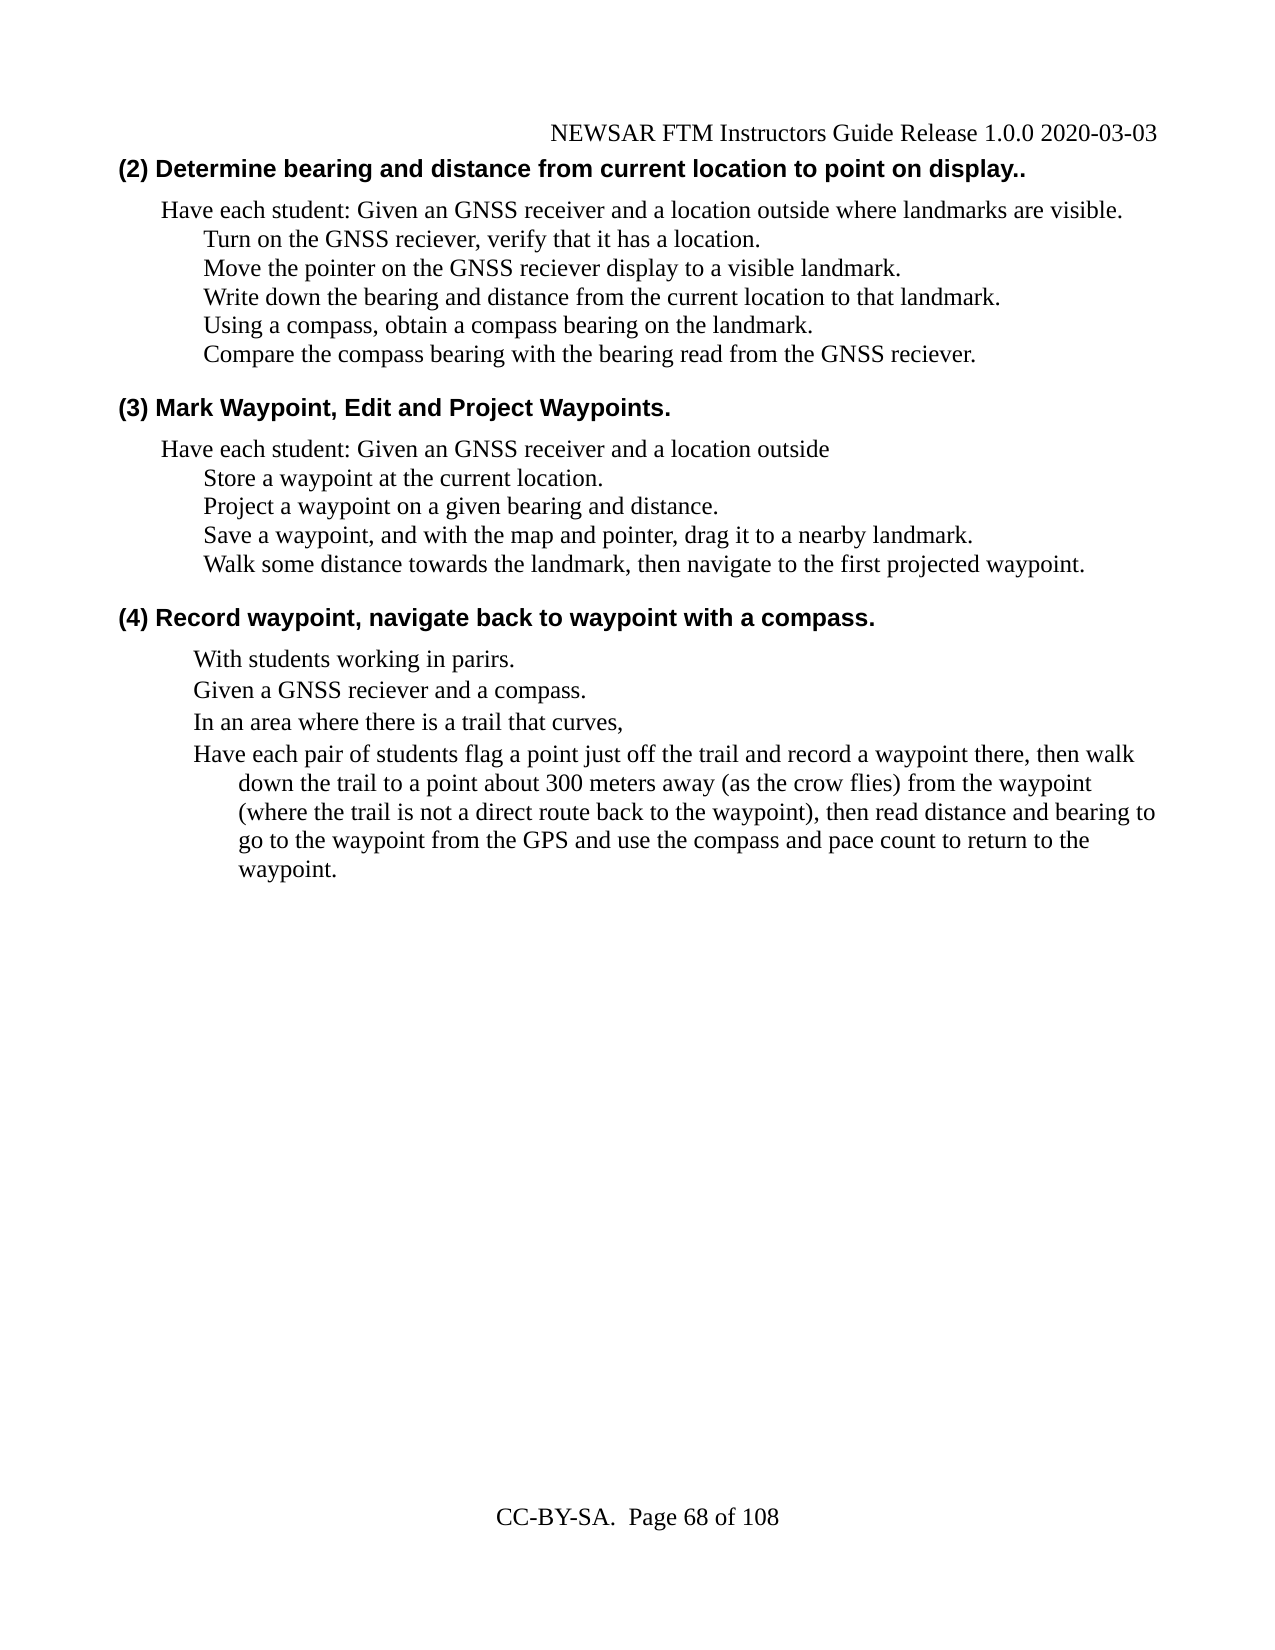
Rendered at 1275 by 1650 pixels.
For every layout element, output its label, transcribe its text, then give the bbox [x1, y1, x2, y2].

subtitle (4) Record waypoint, navigate back to waypoint with a compass. [118, 603, 1157, 631]
text In an area where there is a trail that curves, [193, 707, 1157, 736]
text Project a waypoint on a given bearing and distance. [118, 491, 1157, 520]
text Write down the bearing and distance from the current location to that landmark. [118, 282, 1157, 310]
text Move the pointer on the GNSS reciever display to a visible landmark. [118, 253, 1157, 282]
text Using a compass, obtain a compass bearing on the landmark. [118, 310, 1157, 339]
text Given a GNSS reciever and a compass. [193, 676, 1157, 704]
text Have each student: Given an GNSS receiver and a location outside [118, 434, 1157, 463]
text Walk some distance towards the landmark, then navigate to the first projected waypoint. [118, 549, 1157, 578]
subtitle (2) Determine bearing and distance from current location to point on display.. [118, 154, 1157, 183]
text Turn on the GNSS reciever, verify that it has a location. [118, 224, 1157, 253]
text Compare the compass bearing with the bearing read from the GNSS reciever. [118, 339, 1157, 368]
text Have each student: Given an GNSS receiver and a location outside where landmarks are visible. [118, 195, 1157, 224]
subtitle (3) Mark Waypoint, Edit and Project Waypoints. [118, 393, 1157, 421]
text Save a waypoint, and with the map and pointer, drag it to a nearby landmark. [118, 520, 1157, 549]
text Have each pair of students flag a point just off the trail and record a waypoint there, then walk down the trail to a point about 300 meters away (as the crow flies) from the waypoint (where the trail is not a direct route back to the waypoint), then read distance and bearing to go to the waypoint from the GPS and use the compass and pace count to return to the waypoint. [193, 739, 1157, 883]
text Store a waypoint at the current location. [118, 463, 1157, 491]
text With students working in parirs. [193, 644, 1157, 672]
